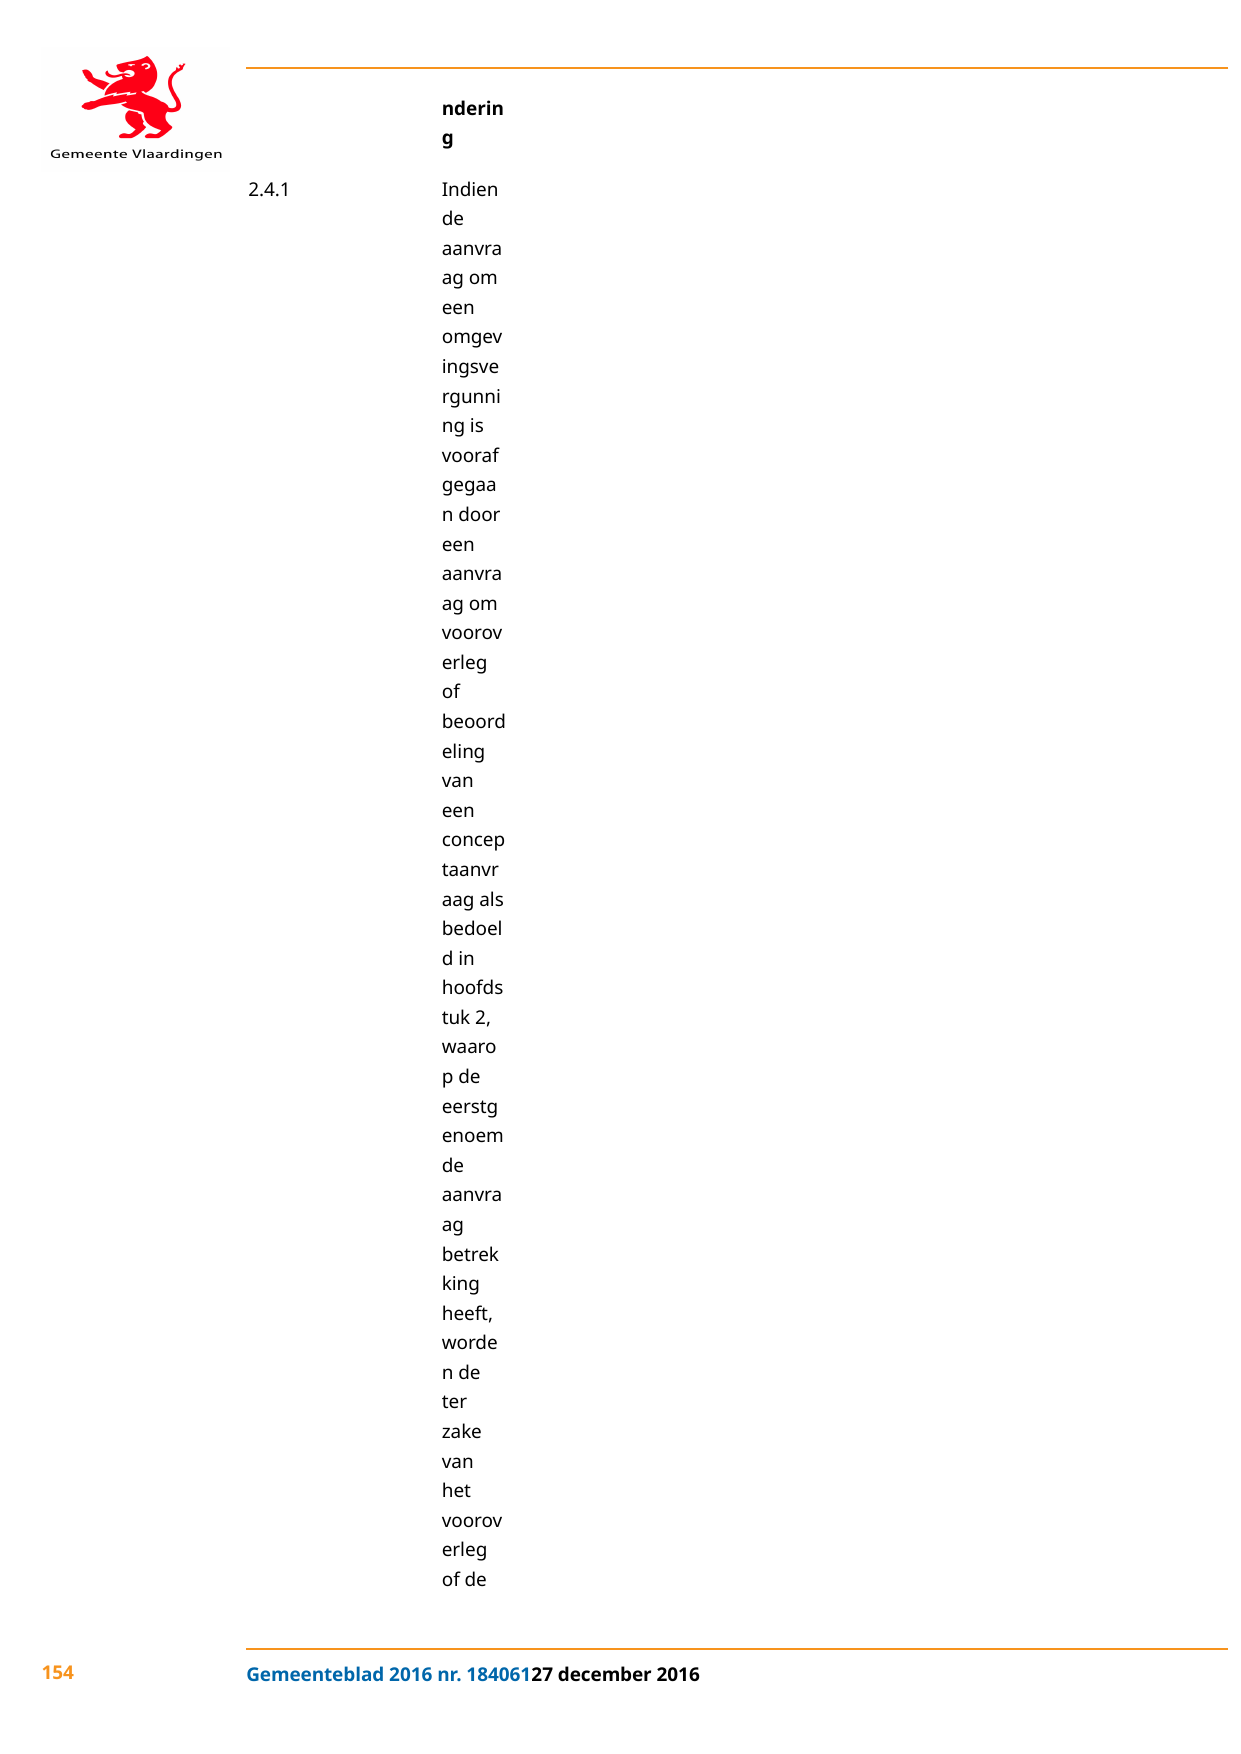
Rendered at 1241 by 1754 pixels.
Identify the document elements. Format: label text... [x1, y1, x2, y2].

table_cell [506, 95, 571, 150]
table_cell [635, 176, 700, 1592]
table_cell [377, 95, 442, 150]
table_cell [442, 150, 506, 176]
table_cell [313, 176, 377, 1592]
table_cell ndering [442, 95, 506, 150]
table_cell [248, 95, 312, 150]
table_cell 2.4.1 [248, 176, 312, 1592]
table_cell [571, 95, 635, 150]
table_cell Indien de aanvraag om een omgevingsvergunning is voorafgegaan door een aanvraag om vooroverleg of beoordeling van een conceptaanvraag als bedoeld in hoofdstuk 2, waarop de eerstgenoemde aanvraag betrekking heeft, worden de ter zake van het vooroverleg of de [442, 176, 506, 1592]
table_cell [313, 95, 377, 150]
table_cell [635, 150, 700, 176]
picture [41, 47, 231, 172]
table_cell [377, 176, 442, 1592]
table_cell [635, 95, 700, 150]
table_cell [313, 150, 377, 176]
table_cell [571, 150, 635, 176]
table_cell [571, 176, 635, 1592]
table_cell [506, 176, 571, 1592]
table_cell [248, 150, 312, 176]
table_cell [377, 150, 442, 176]
table_cell [506, 150, 571, 176]
